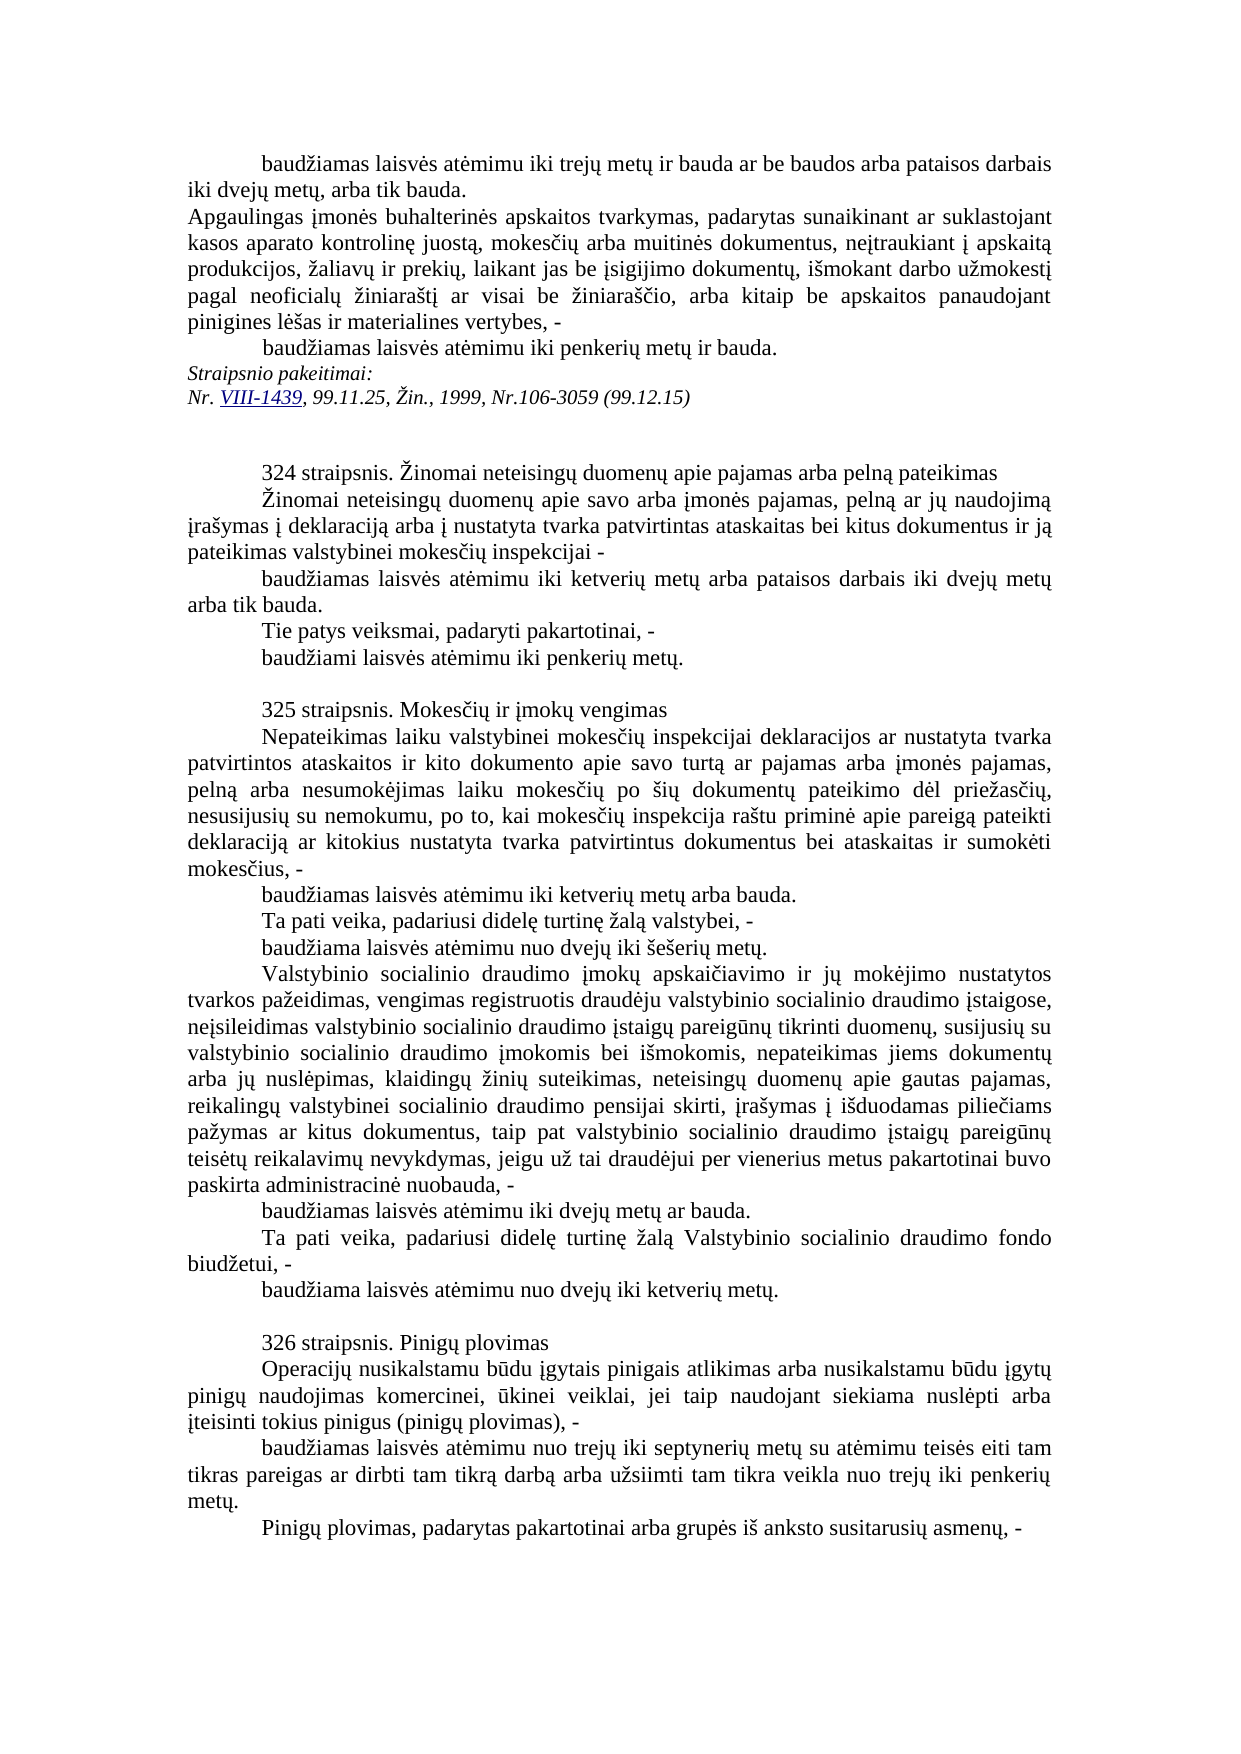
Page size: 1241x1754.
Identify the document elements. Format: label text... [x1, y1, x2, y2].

text Operacijų nusikalstamu būdu įgytais pinigais atlikimas arba nusikalstamu būdu įgytų pinigų naudojimas komercinei, ūkinei veiklai, jei taip naudojant siekiama nuslėpti arba įteisinti tokius pinigus (pinigų plovimas), - [187, 1355, 1053, 1434]
text Nr. VIII-1439, 99.11.25, Žin., 1999, Nr.106-3059 (99.12.15) [187, 385, 1053, 409]
text Tie patys veiksmai, padaryti pakartotinai, - [187, 617, 1053, 644]
text baudžiama laisvės atėmimu nuo dvejų iki šešerių metų. [205, 934, 1053, 960]
text 324 straipsnis. Žinomai neteisingų duomenų apie pajamas arba pelną pateikimas [261, 459, 1053, 486]
text Valstybinio socialinio draudimo įmokų apskaičiavimo ir jų mokėjimo nustatytos tvarkos pažeidimas, vengimas registruotis draudėju valstybinio socialinio draudimo įstaigose, neįsileidimas valstybinio socialinio draudimo įstaigų pareigūnų tikrinti duomenų, susijusių su valstybinio socialinio draudimo įmokomis bei išmokomis, nepateikimas jiems dokumentų arba jų nuslėpimas, klaidingų žinių suteikimas, neteisingų duomenų apie gautas pajamas, reikalingų valstybinei socialinio draudimo pensijai skirti, įrašymas į išduodamas piliečiams pažymas ar kitus dokumentus, taip pat valstybinio socialinio draudimo įstaigų pareigūnų teisėtų reikalavimų nevykdymas, jeigu už tai draudėjui per vienerius metus pakartotinai buvo paskirta administracinė nuobauda, - [187, 960, 1053, 1197]
text Ta pati veika, padariusi didelę turtinę žalą Valstybinio socialinio draudimo fondo biudžetui, - [187, 1224, 1053, 1276]
text baudžiamas laisvės atėmimu iki dvejų metų ar bauda. [187, 1197, 1053, 1224]
text Ta pati veika, padariusi didelę turtinę žalą valstybei, - [205, 907, 1053, 934]
text 325 straipsnis. Mokesčių ir įmokų vengimas [206, 697, 1053, 723]
text baudžiamas laisvės atėmimu iki penkerių metų ir bauda. [187, 334, 1053, 361]
text 326 straipsnis. Pinigų plovimas [206, 1329, 1053, 1355]
text Nepateikimas laiku valstybinei mokesčių inspekcijai deklaracijos ar nustatyta tvarka patvirtintos ataskaitos ir kito dokumento apie savo turtą ar pajamas arba įmonės pajamas, pelną arba nesumokėjimas laiku mokesčių po šių dokumentų pateikimo dėl priežasčių, nesusijusių su nemokumu, po to, kai mokesčių inspekcija raštu priminė apie pareigą pateikti deklaraciją ar kitokius nustatyta tvarka patvirtintus dokumentus bei ataskaitas ir sumokėti mokesčius, - [187, 723, 1053, 881]
text baudžiami laisvės atėmimu iki penkerių metų. [187, 644, 1053, 670]
text baudžiamas laisvės atėmimu iki ketverių metų arba pataisos darbais iki dvejų metų arba tik bauda. [187, 565, 1053, 617]
text Žinomai neteisingų duomenų apie savo arba įmonės pajamas, pelną ar jų naudojimą įrašymas į deklaraciją arba į nustatyta tvarka patvirtintas ataskaitas bei kitus dokumentus ir ją pateikimas valstybinei mokesčių inspekcijai - [187, 486, 1053, 565]
text baudžiamas laisvės atėmimu iki ketverių metų arba bauda. [205, 881, 1053, 907]
text baudžiamas laisvės atėmimu nuo trejų iki septynerių metų su atėmimu teisės eiti tam tikras pareigas ar dirbti tam tikrą darbą arba užsiimti tam tikra veikla nuo trejų iki penkerių metų. [187, 1434, 1053, 1513]
text baudžiamas laisvės atėmimu iki trejų metų ir bauda ar be baudos arba pataisos darbais iki dvejų metų, arba tik bauda. [187, 150, 1053, 203]
text Straipsnio pakeitimai: [187, 361, 1053, 385]
text Apgaulingas įmonės buhalterinės apskaitos tvarkymas, padarytas sunaikinant ar suklastojant kasos aparato kontrolinę juostą, mokesčių arba muitinės dokumentus, neįtraukiant į apskaitą produkcijos, žaliavų ir prekių, laikant jas be įsigijimo dokumentų, išmokant darbo užmokestį pagal neoficialų žiniaraštį ar visai be žiniaraščio, arba kitaip be apskaitos panaudojant pinigines lėšas ir materialines vertybes, - [187, 203, 1053, 334]
text Pinigų plovimas, padarytas pakartotinai arba grupės iš anksto susitarusių asmenų, - [187, 1513, 1053, 1540]
text baudžiama laisvės atėmimu nuo dvejų iki ketverių metų. [187, 1276, 1053, 1303]
